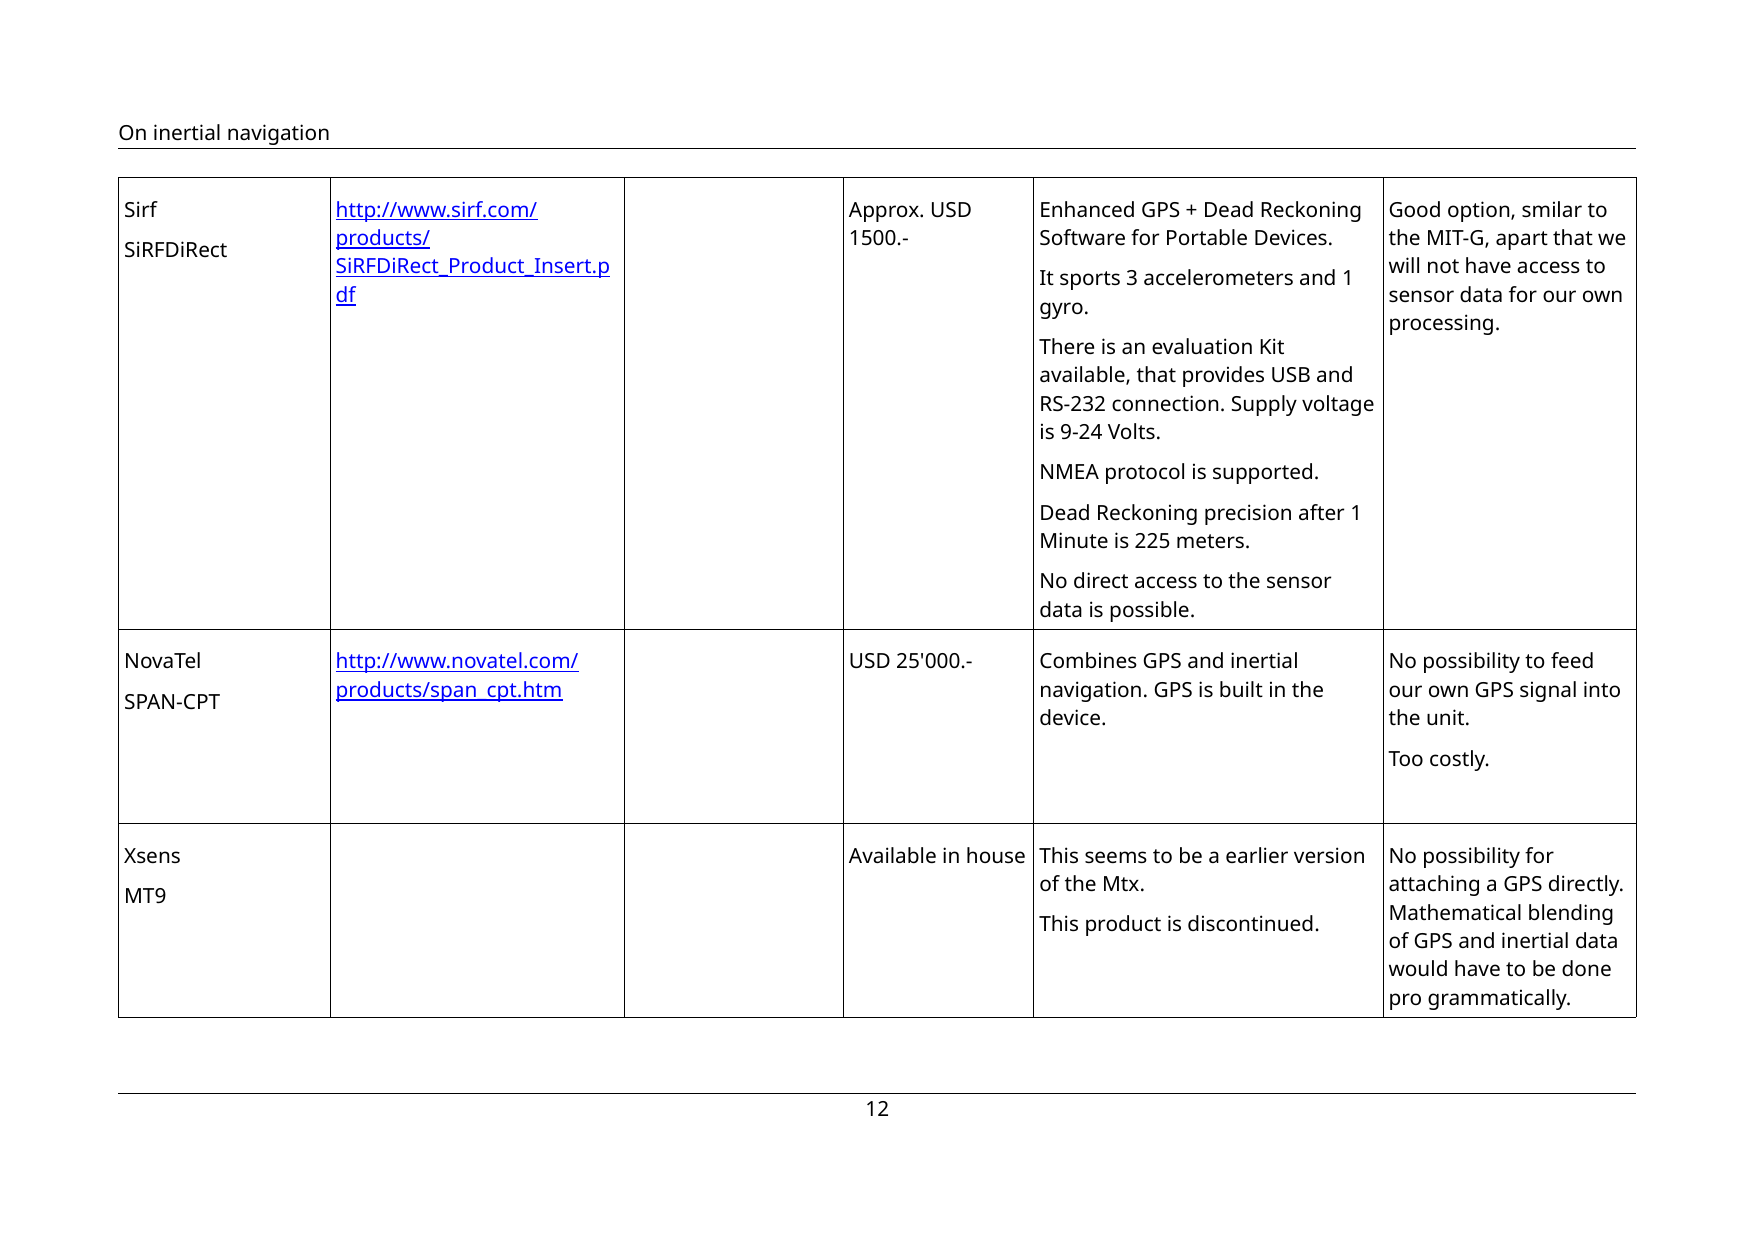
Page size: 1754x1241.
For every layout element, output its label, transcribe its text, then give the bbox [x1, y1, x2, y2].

table_cell Xsens MT9 [119, 824, 330, 1017]
table_cell This seems to be a earlier version of the Mtx. This product is discontinued. [1034, 824, 1383, 1017]
table_cell http://www.novatel.com/products/span_cpt.htm [331, 630, 624, 823]
table_cell Approx. USD 1500.- [844, 178, 1033, 629]
table_cell Good option, smilar to the MIT-G, apart that we will not have access to sensor data for our own processing. [1384, 178, 1636, 629]
table_cell Combines GPS and inertial navigation. GPS is built in the device. [1034, 630, 1383, 823]
table_cell [625, 630, 843, 823]
table_cell [625, 178, 843, 629]
table_cell Enhanced GPS + Dead Reckoning Software for Portable Devices. It sports 3 accelerometers and 1 gyro. There is an evaluation Kit available, that provides USB and RS-232 connection. Supply voltage is 9-24 Volts. NMEA protocol is supported. Dead Reckoning precision after 1 Minute is 225 meters. No direct access to the sensor data is possible. [1034, 178, 1383, 629]
table_cell USD 25'000.- [844, 630, 1033, 823]
table_cell No possibility to feed our own GPS signal into the unit. Too costly. [1384, 630, 1636, 823]
table_cell No possibility for attaching a GPS directly. Mathematical blending of GPS and inertial data would have to be done pro grammatically. [1384, 824, 1636, 1017]
table_cell http://www.sirf.com/products/SiRFDiRect_Product_Insert.pdf [331, 178, 624, 629]
table_cell Sirf SiRFDiRect [119, 178, 330, 629]
table_cell NovaTel SPAN-CPT [119, 630, 330, 823]
table_cell [331, 824, 624, 1017]
table_cell Available in house [844, 824, 1033, 1017]
table_cell [625, 824, 843, 1017]
